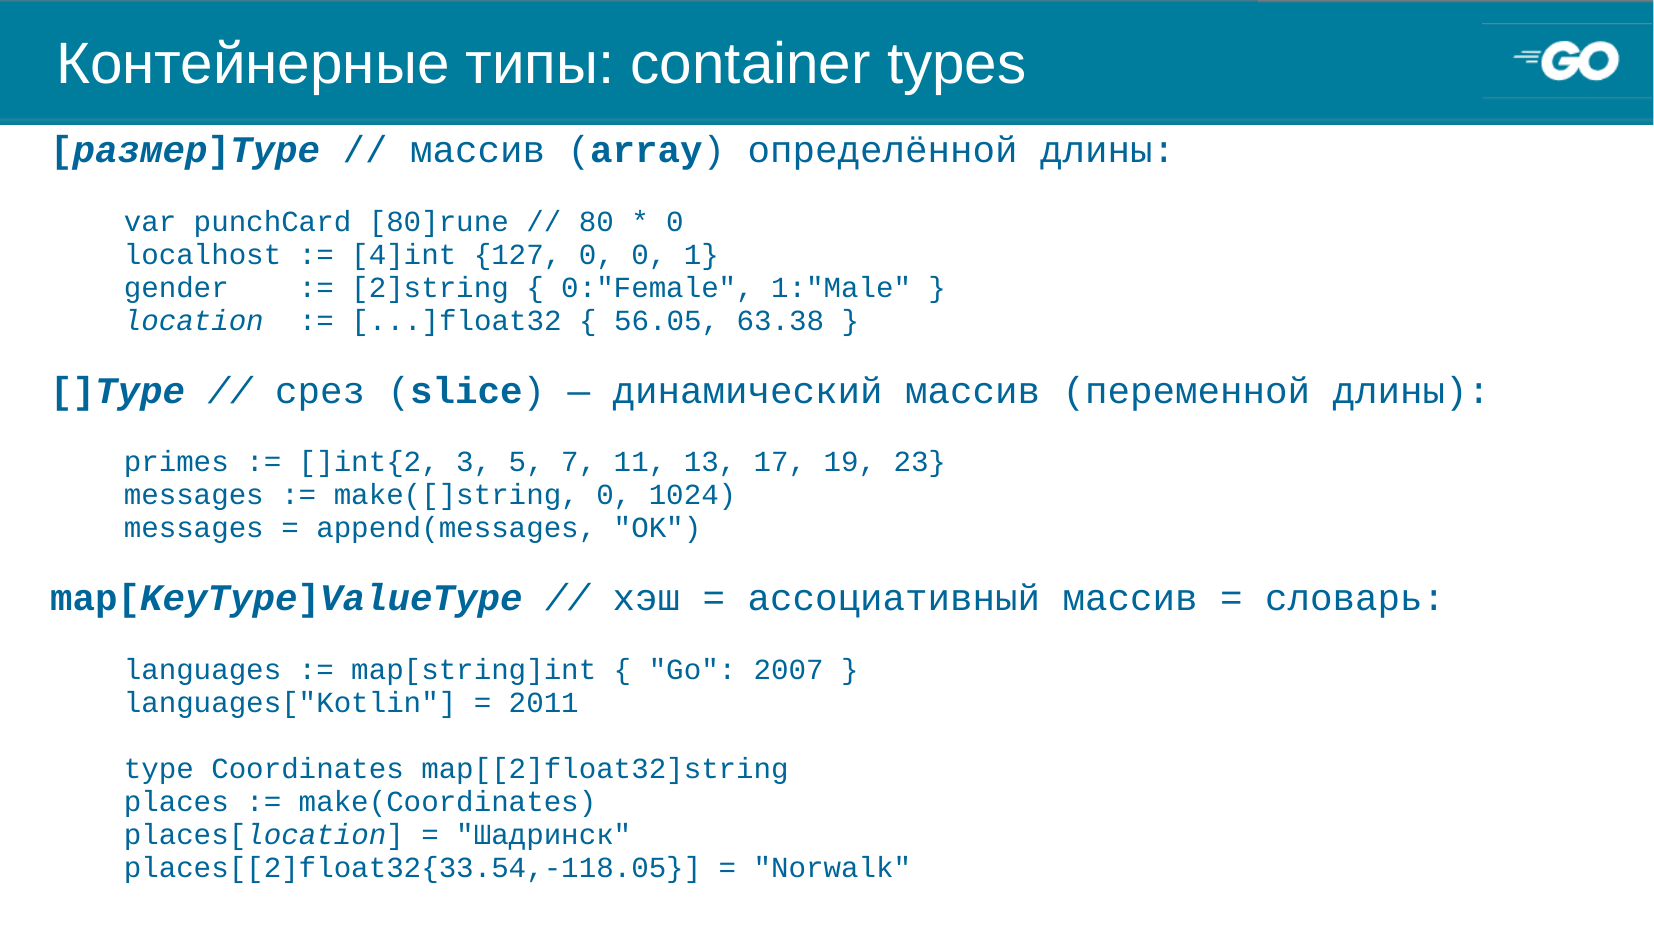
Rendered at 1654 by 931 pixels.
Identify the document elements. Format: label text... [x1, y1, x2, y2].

text_box [размер]Type // массив (array) определённой длины: var punchCard [80]rune // 80 * 0 localhost := [4]int {127, 0, 0, 1} gender := [2]string { 0:"Female", 1:"Male" } location := [...]float32 { 56.05, 63.38 } []Type // срез (slice) — динамический массив (переменной длины): primes := []int{2, 3, 5, 7, 11, 13, 17, 19, 23} messages := make([]string, 0, 1024) messages = append(messages, "OK") map[KeyType]ValueType // хэш = ассоциативный массив = словарь: languages := map[string]int { "Go": 2007 } languages["Kotlin"] = 2011 type Coordinates map[[2]float32]string places := make(Coordinates) places[location] = "Шадринск" places[[2]float32{33.54,-118.05}] = "Norwalk" [35, 124, 1619, 898]
picture [1542, 41, 1619, 81]
text_box Контейнерные типы: container types [41, 23, 1495, 104]
